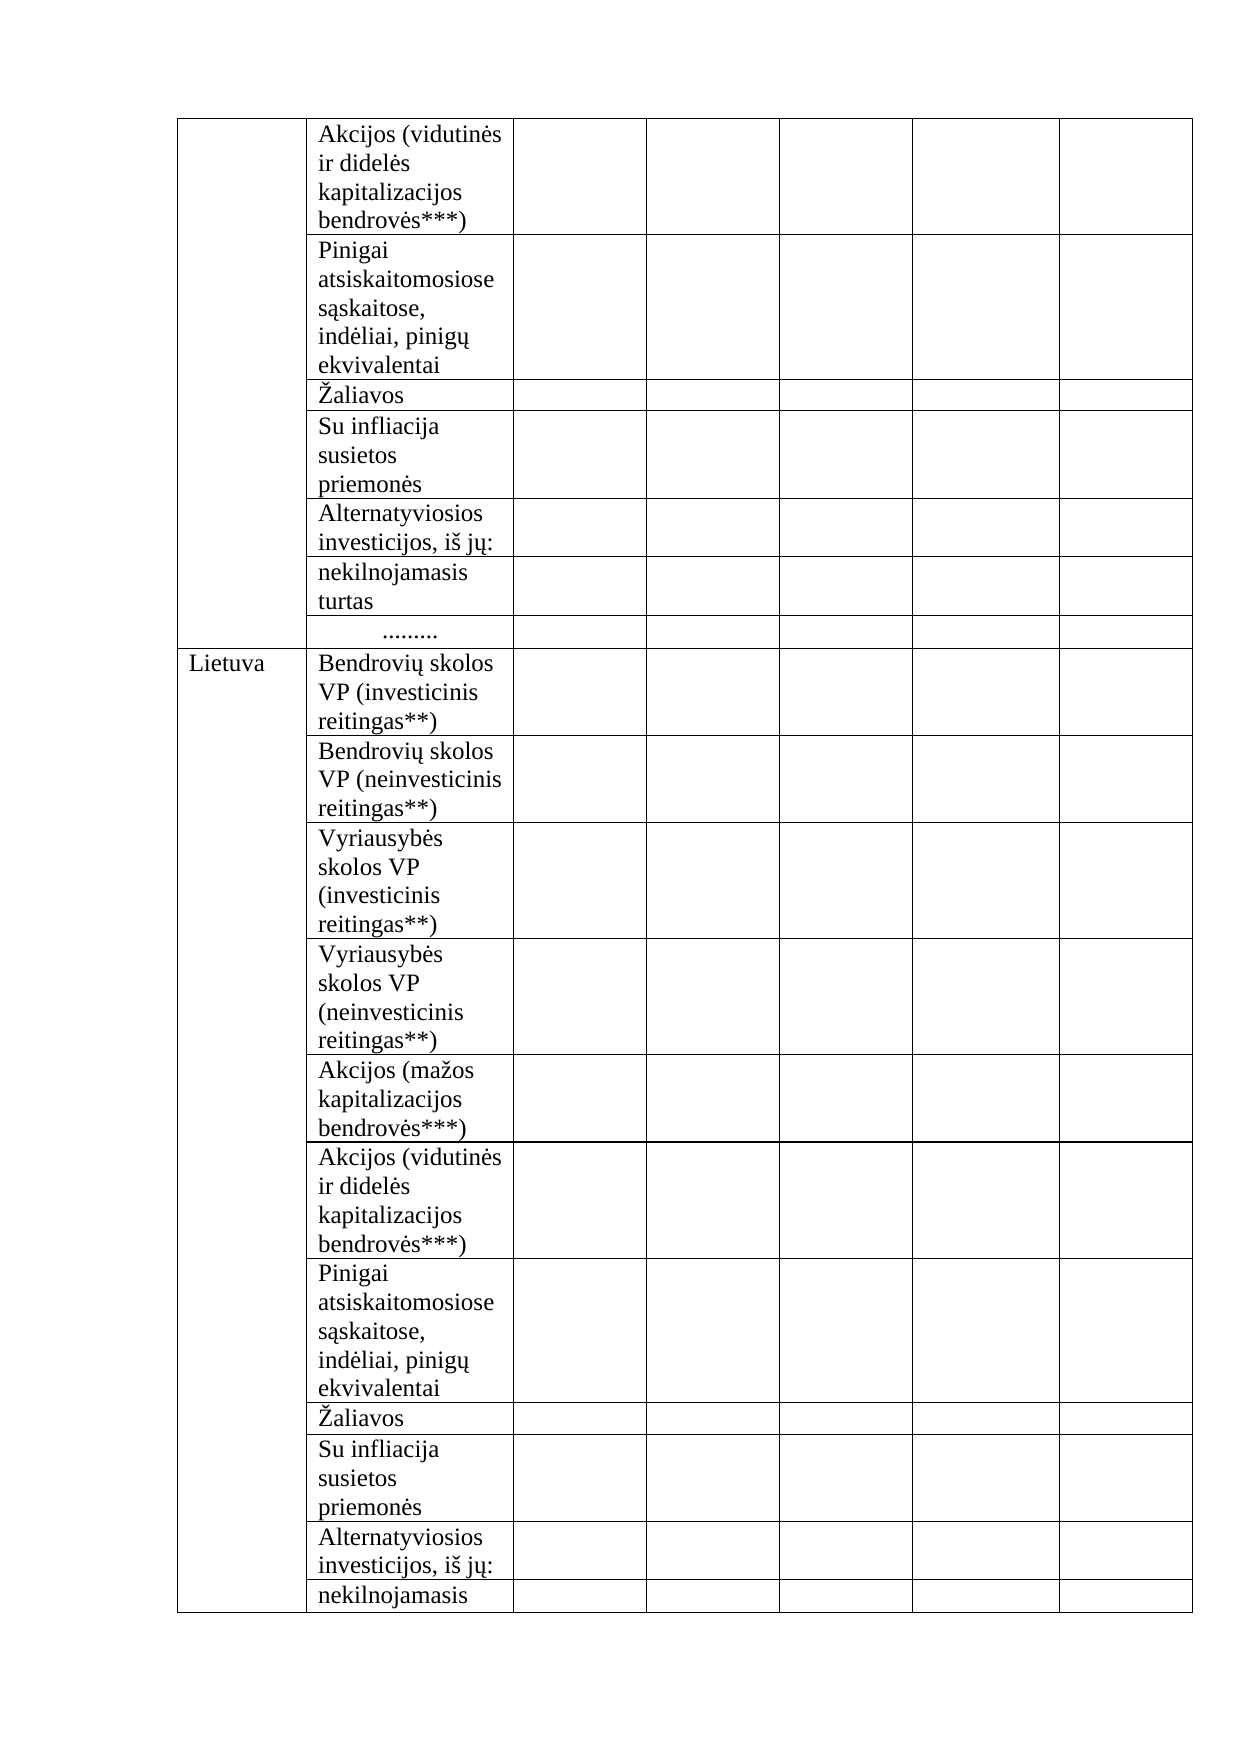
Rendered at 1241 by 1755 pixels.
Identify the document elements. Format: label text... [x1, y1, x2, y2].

table_cell [514, 1143, 646, 1257]
table_cell [514, 649, 646, 735]
table_cell [1060, 736, 1192, 822]
table_cell [1060, 1143, 1192, 1257]
table_cell [514, 1055, 646, 1141]
table_cell Bendrovių skolos VP (neinvesticinis reitingas**) [307, 736, 513, 822]
table_cell [514, 411, 646, 497]
table_cell [913, 1403, 1059, 1433]
table_cell [913, 1055, 1059, 1141]
table_cell Alternatyviosios investicijos, iš jų: [307, 1522, 513, 1579]
table_cell [647, 1259, 779, 1402]
table_cell [1060, 119, 1192, 234]
table_cell [913, 736, 1059, 822]
table_cell [913, 119, 1059, 234]
table_cell [647, 1143, 779, 1257]
table_cell [647, 939, 779, 1054]
table_cell [1060, 649, 1192, 735]
table_cell ......... [307, 616, 513, 647]
table_cell [780, 616, 912, 647]
table_cell nekilnojamasis turtas [307, 557, 513, 614]
table_cell [514, 736, 646, 822]
table_cell [780, 1522, 912, 1579]
table_cell [1060, 1522, 1192, 1579]
table_cell [647, 823, 779, 938]
table_cell [514, 119, 646, 234]
table_cell [647, 616, 779, 647]
table_cell [913, 499, 1059, 556]
table_cell [780, 1259, 912, 1402]
table_cell Bendrovių skolos VP (investicinis reitingas**) [307, 649, 513, 735]
table_cell [780, 411, 912, 497]
table_cell [780, 1143, 912, 1257]
table_cell [780, 499, 912, 556]
table_cell [913, 380, 1059, 410]
table_cell [780, 1403, 912, 1433]
table_cell [514, 1403, 646, 1433]
table_cell [1060, 1435, 1192, 1521]
table_cell [514, 557, 646, 614]
table_cell [913, 1522, 1059, 1579]
table_cell [1060, 235, 1192, 379]
table_cell [1060, 823, 1192, 938]
table_cell [913, 1143, 1059, 1257]
table_cell [913, 823, 1059, 938]
table_cell [1060, 1403, 1192, 1433]
table_cell [647, 649, 779, 735]
table_cell [913, 1580, 1059, 1612]
table_cell [913, 649, 1059, 735]
table_cell Akcijos (mažos kapitalizacijos bendrovės***) [307, 1055, 513, 1141]
table_cell [1060, 557, 1192, 614]
table_cell [514, 1435, 646, 1521]
table_cell [780, 736, 912, 822]
table_cell [780, 823, 912, 938]
table_cell [647, 411, 779, 497]
table_cell Vyriausybės skolos VP (investicinis reitingas**) [307, 823, 513, 938]
table_cell Akcijos (vidutinės ir didelės kapitalizacijos bendrovės***) [307, 1143, 513, 1257]
table_cell [780, 1055, 912, 1141]
table_cell [780, 939, 912, 1054]
table_cell [1060, 499, 1192, 556]
table_cell Pinigai atsiskaitomosiose sąskaitose, indėliai, pinigų ekvivalentai [307, 235, 513, 379]
table_cell [647, 1435, 779, 1521]
table_cell [913, 411, 1059, 497]
table_cell nekilnojamasis [307, 1580, 513, 1612]
table_cell [514, 499, 646, 556]
table_cell [913, 235, 1059, 379]
table_cell [514, 1580, 646, 1612]
table_cell [647, 736, 779, 822]
table_cell Žaliavos [307, 380, 513, 410]
table_cell [780, 557, 912, 614]
table_cell [780, 649, 912, 735]
table_cell [178, 119, 306, 647]
table_cell [514, 235, 646, 379]
table_cell [514, 939, 646, 1054]
table_cell Vyriausybės skolos VP (neinvesticinis reitingas**) [307, 939, 513, 1054]
table_cell Žaliavos [307, 1403, 513, 1433]
table_cell [913, 616, 1059, 647]
table_cell Pinigai atsiskaitomosiose sąskaitose, indėliai, pinigų ekvivalentai [307, 1259, 513, 1402]
table_cell Alternatyviosios investicijos, iš jų: [307, 499, 513, 556]
table_cell [780, 1580, 912, 1612]
table_cell [1060, 1580, 1192, 1612]
table_cell Lietuva [178, 649, 306, 1612]
table_cell [913, 1259, 1059, 1402]
table_cell [647, 1403, 779, 1433]
table_cell [647, 1055, 779, 1141]
table_cell [1060, 411, 1192, 497]
table_cell [647, 235, 779, 379]
table_cell [913, 1435, 1059, 1521]
table_cell [514, 380, 646, 410]
table_cell [514, 1259, 646, 1402]
table_cell [1060, 616, 1192, 647]
table_cell [514, 823, 646, 938]
table_cell [514, 1522, 646, 1579]
table_cell [780, 380, 912, 410]
table_cell [514, 616, 646, 647]
table_cell [1060, 939, 1192, 1054]
table_cell [913, 557, 1059, 614]
table_cell [647, 380, 779, 410]
table_cell [1060, 380, 1192, 410]
table_cell [647, 1522, 779, 1579]
table_cell [647, 499, 779, 556]
table_cell [647, 1580, 779, 1612]
table_cell Su infliacija susietos priemonės [307, 1435, 513, 1521]
table_cell Akcijos (vidutinės ir didelės kapitalizacijos bendrovės***) [307, 119, 513, 234]
table_cell [1060, 1259, 1192, 1402]
table_cell [647, 557, 779, 614]
table_cell [913, 939, 1059, 1054]
table_cell [780, 235, 912, 379]
table_cell [780, 119, 912, 234]
table_cell [1060, 1055, 1192, 1141]
table_cell [780, 1435, 912, 1521]
table_cell Su infliacija susietos priemonės [307, 411, 513, 497]
table_cell [647, 119, 779, 234]
